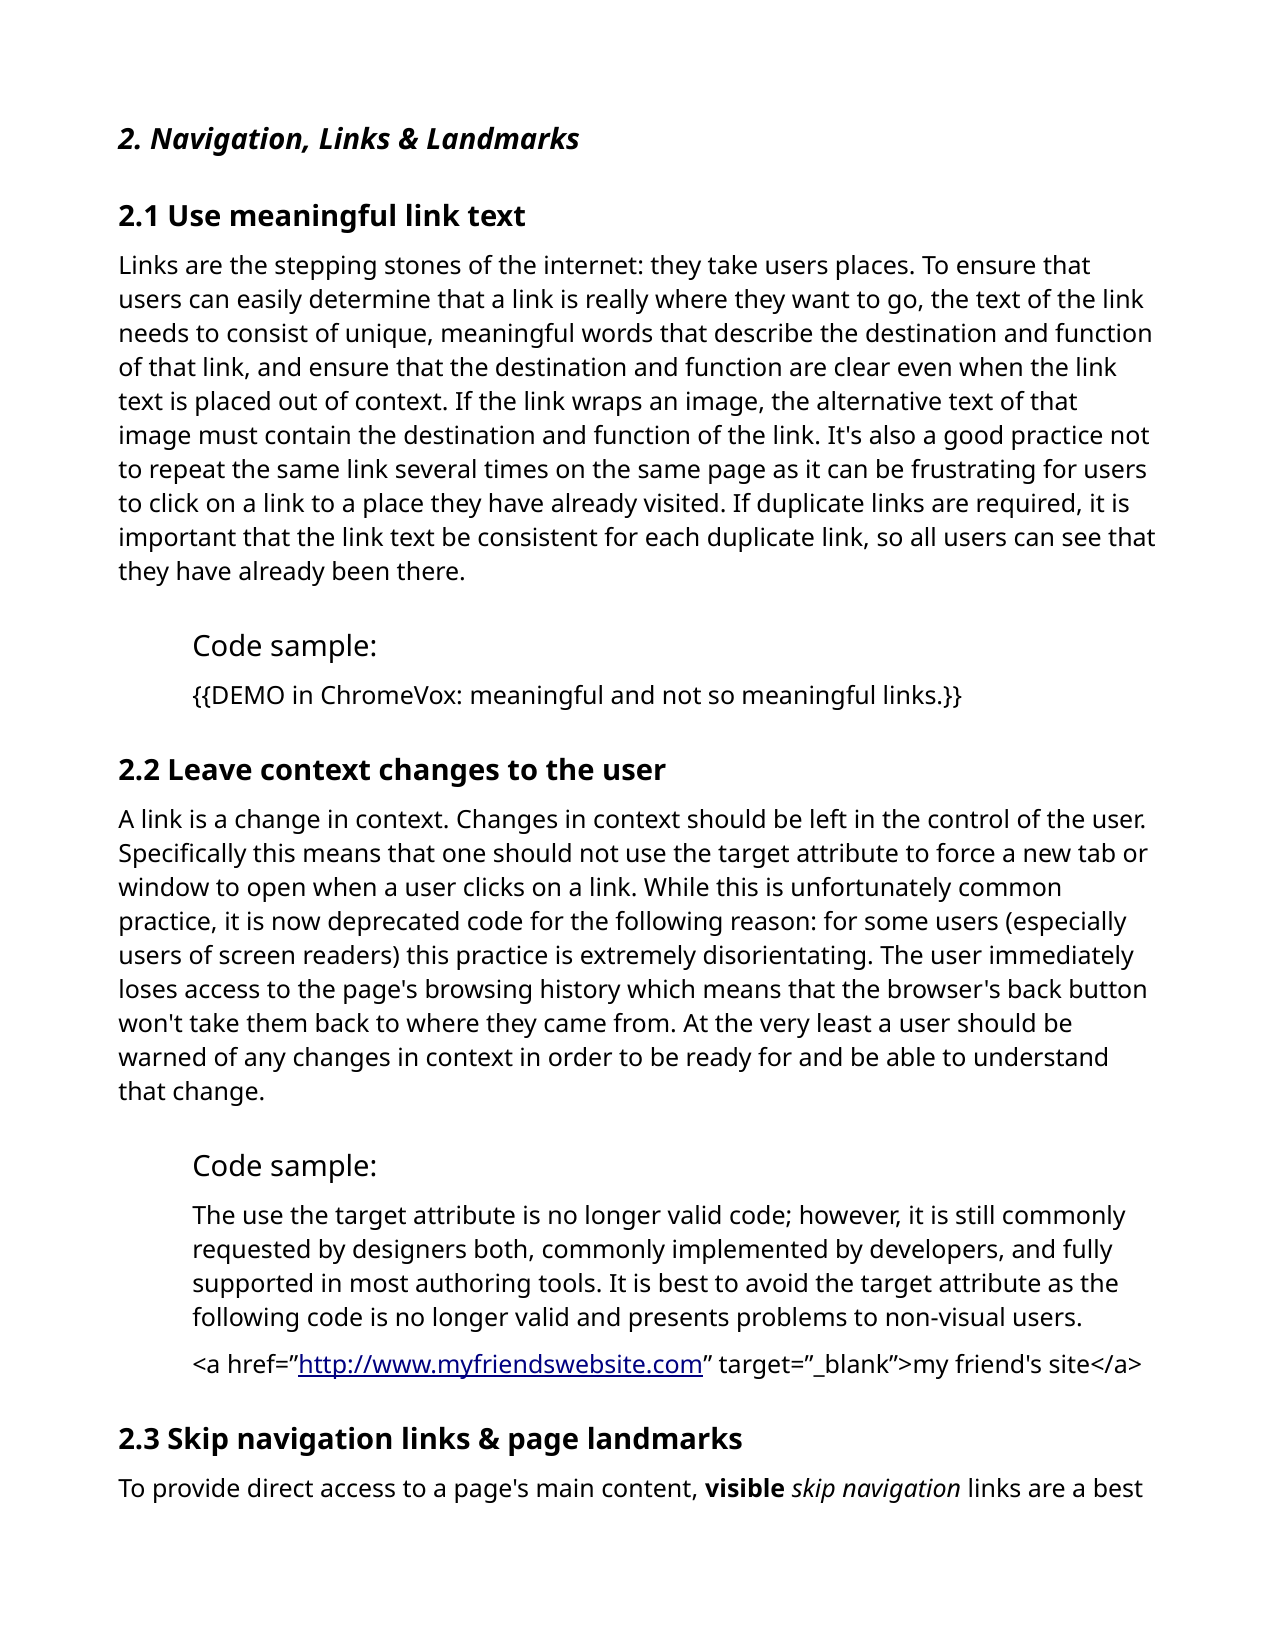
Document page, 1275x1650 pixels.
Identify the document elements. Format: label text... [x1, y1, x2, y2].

text The use the target attribute is no longer valid code; however, it is still commonly requested by designers both, commonly implemented by developers, and fully supported in most authoring tools. It is best to avoid the target attribute as the following code is no longer valid and presents problems to non-visual users. [192, 1198, 1157, 1334]
text <a href=”http://www.myfriendswebsite.com” target=”_blank”>my friend's site</a> [192, 1347, 1157, 1381]
subtitle Code sample: [192, 1146, 1157, 1185]
subtitle 2.3 Skip navigation links & page landmarks [118, 1418, 1157, 1458]
subtitle 2.2 Leave context changes to the user [118, 749, 1157, 789]
subtitle 2. Navigation, Links & Landmarks [118, 118, 1157, 158]
subtitle 2.1 Use meaningful link text [118, 195, 1157, 235]
text {{DEMO in ChromeVox: meaningful and not so meaningful links.}} [192, 678, 1157, 712]
subtitle Code sample: [192, 626, 1157, 665]
text Links are the stepping stones of the internet: they take users places. To ensure that users can easily determine that a link is really where they want to go, the text of the link needs to consist of unique, meaningful words that describe the destination and function of that link, and ensure that the destination and function are clear even when the link text is placed out of context. If the link wraps an image, the alternative text of that image must contain the destination and function of the link. It's also a good practice not to repeat the same link several times on the same page as it can be frustrating for users to click on a link to a place they have already visited. If duplicate links are required, it is important that the link text be consistent for each duplicate link, so all users can see that they have already been there. [118, 247, 1157, 588]
text A link is a change in context. Changes in context should be left in the control of the user. Specifically this means that one should not use the target attribute to force a new tab or window to open when a user clicks on a link. While this is unfortunately common practice, it is now deprecated code for the following reason: for some users (especially users of screen readers) this practice is extremely disorientating. The user immediately loses access to the page's browsing history which means that the browser's back button won't take them back to where they came from. At the very least a user should be warned of any changes in context in order to be ready for and be able to understand that change. [118, 802, 1157, 1108]
text To provide direct access to a page's main content, visible skip navigation links are a best [118, 1470, 1157, 1504]
